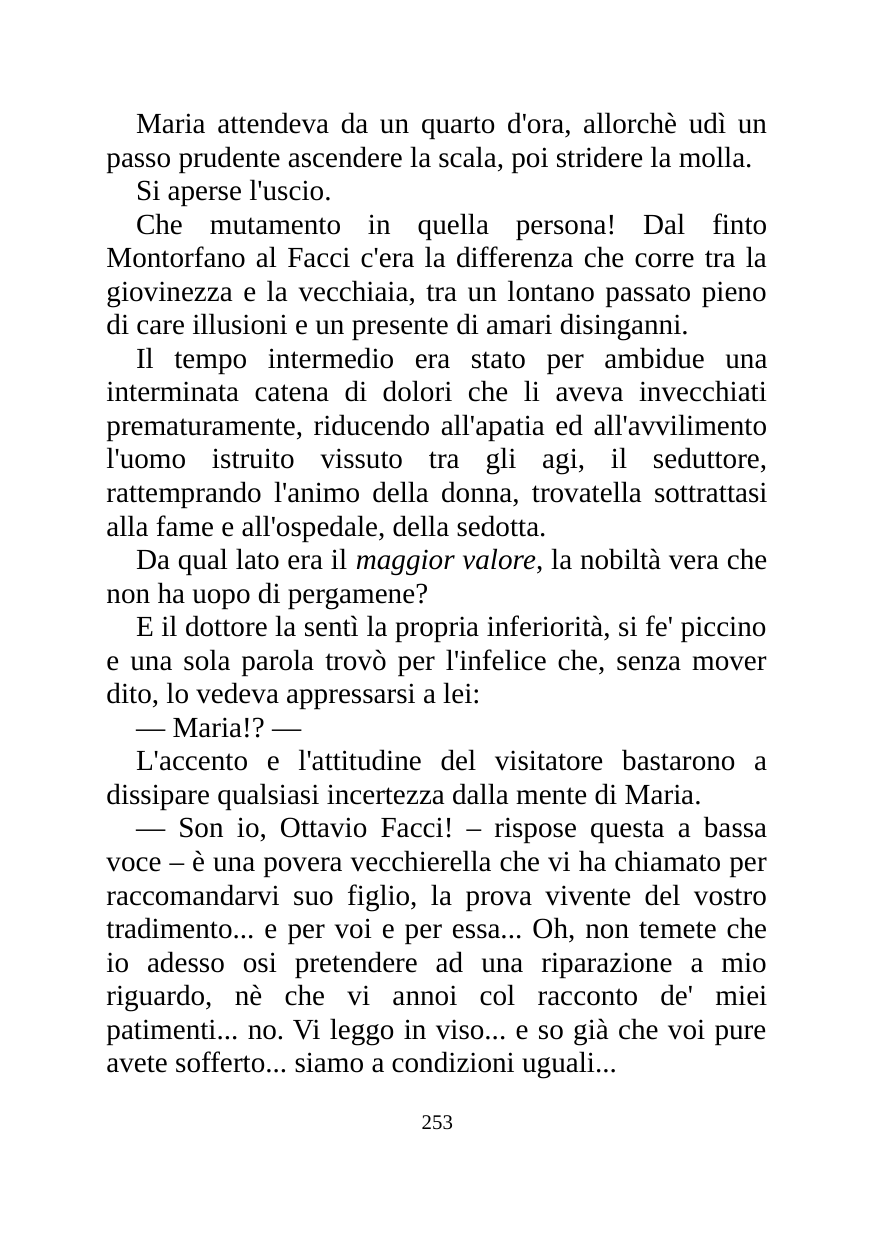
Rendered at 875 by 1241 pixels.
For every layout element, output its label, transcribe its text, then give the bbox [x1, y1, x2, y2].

text Da qual lato era il maggior valore, la nobiltà vera che non ha uopo di pergamene? [106, 542, 768, 609]
text Che mutamento in quella persona! Dal finto Montorfano al Facci c'era la differenza che corre tra la giovinezza e la vecchiaia, tra un lontano passato pieno di care illusioni e un presente di amari disinganni. [106, 207, 768, 341]
text E il dottore la sentì la propria inferiorità, si fe' piccino e una sola parola trovò per l'infelice che, senza mover dito, lo vedeva appressarsi a lei: [106, 609, 768, 710]
text Maria attendeva da un quarto d'ora, allorchè udì un passo prudente ascendere la scala, poi stridere la molla. [106, 106, 768, 173]
text Il tempo intermedio era stato per ambidue una interminata catena di dolori che li aveva invecchiati prematuramente, riducendo all'apatia ed all'avvilimento l'uomo istruito vissuto tra gli agi, il seduttore, rattemprando l'animo della donna, trovatella sottrattasi alla fame e all'ospedale, della sedotta. [106, 341, 768, 542]
text — Maria!? — [106, 710, 768, 743]
text — Son io, Ottavio Facci! – rispose questa a bassa voce – è una povera vecchierella che vi ha chiamato per raccomandarvi suo figlio, la prova vivente del vostro tradimento... e per voi e per essa... Oh, non temete che io adesso osi pretendere ad una riparazione a mio riguardo, nè che vi annoi col racconto de' miei patimenti... no. Vi leggo in viso... e so già che voi pure avete sofferto... siamo a condizioni uguali... [106, 811, 768, 1079]
text L'accento e l'attitudine del visitatore bastarono a dissipare qualsiasi incertezza dalla mente di Maria. [106, 743, 768, 811]
text Si aperse l'uscio. [106, 173, 768, 207]
